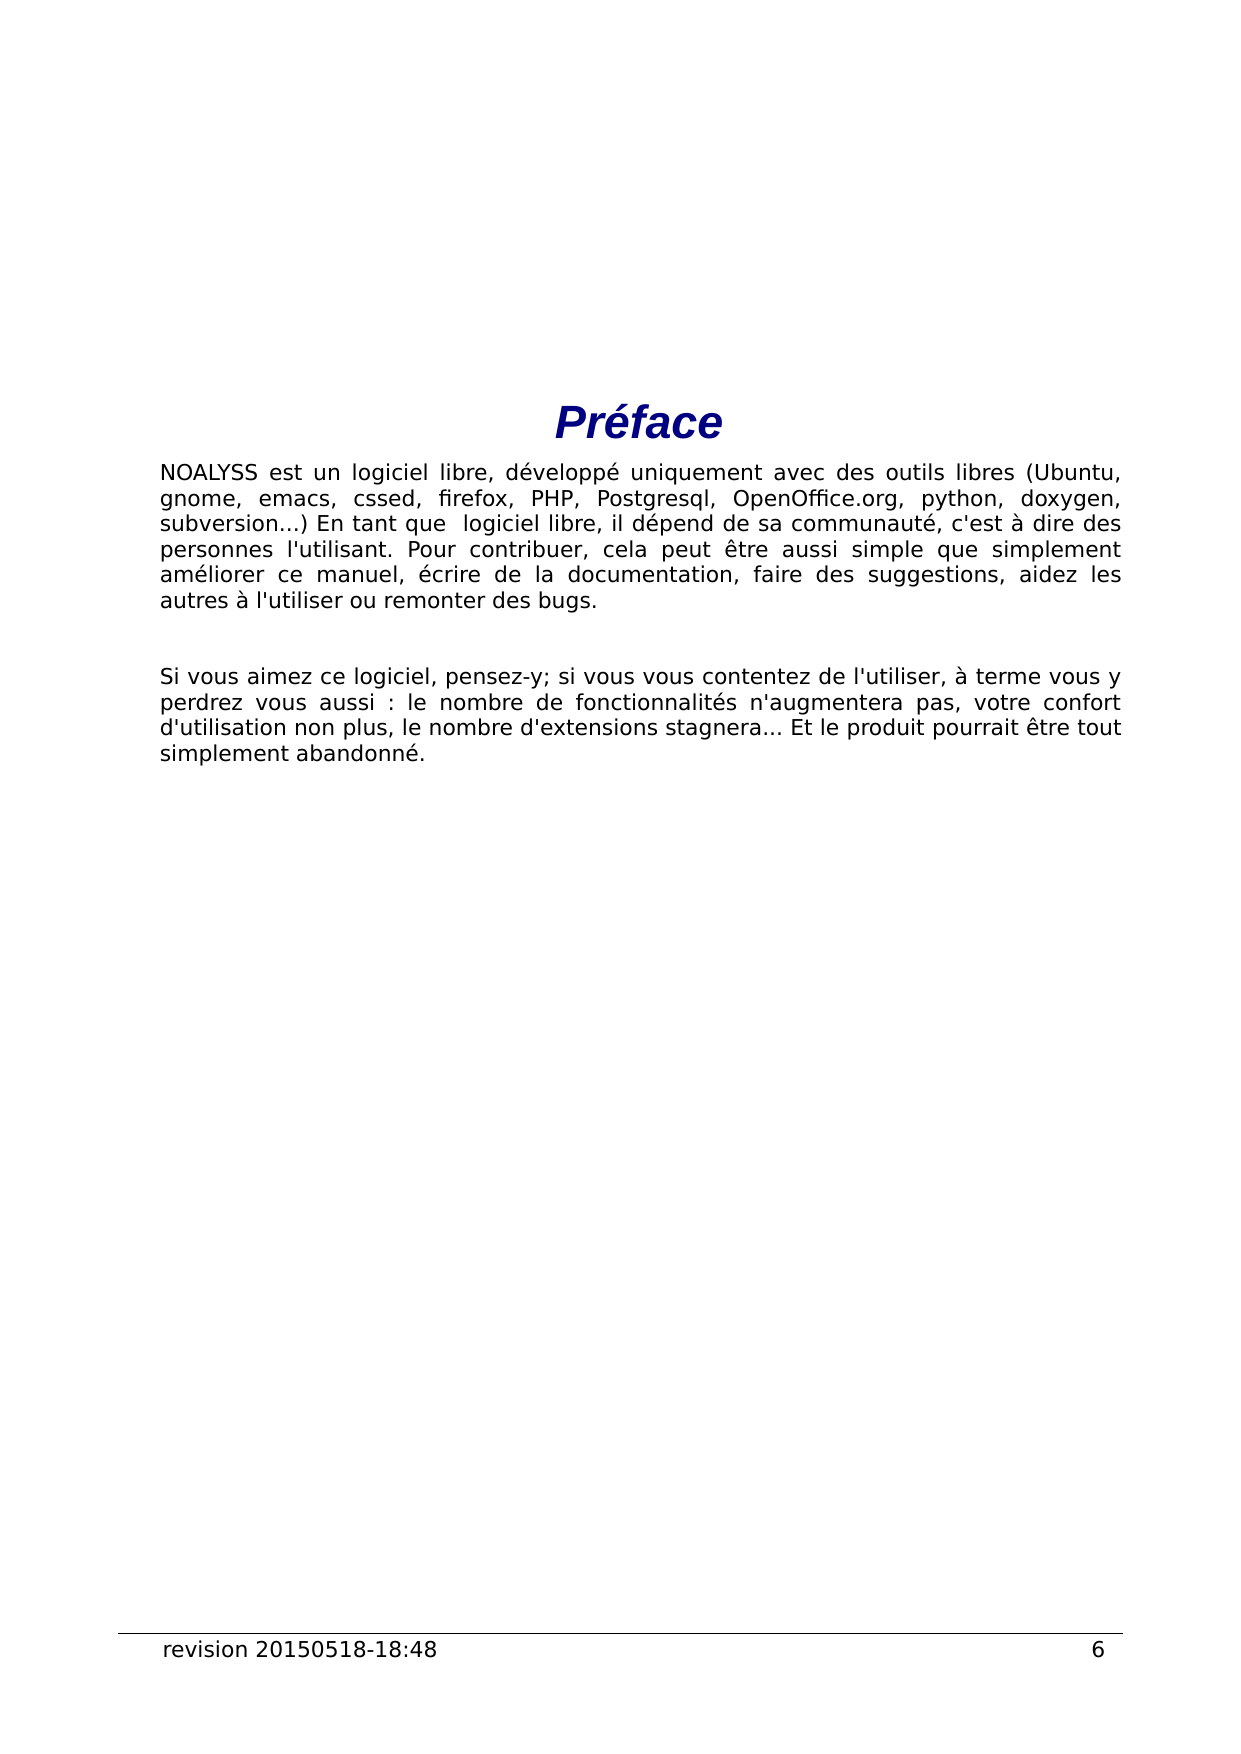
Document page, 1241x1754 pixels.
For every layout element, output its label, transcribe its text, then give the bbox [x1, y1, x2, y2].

text Si vous aimez ce logiciel, pensez-y; si vous vous contentez de l'utiliser, à terme vous y perdrez vous aussi : le nombre de fonctionnalités n'augmentera pas, votre confort d'utilisation non plus, le nombre d'extensions stagnera... Et le produit pourrait être tout simplement abandonné. [159, 664, 1123, 766]
subtitle Préface [159, 394, 1123, 448]
text NOALYSS est un logiciel libre, développé uniquement avec des outils libres (Ubuntu, gnome, emacs, cssed, firefox, PHP, Postgresql, OpenOffice.org, python, doxygen, subversion...) En tant que logiciel libre, il dépend de sa communauté, c'est à dire des personnes l'utilisant. Pour contribuer, cela peut être aussi simple que simplement améliorer ce manuel, écrire de la documentation, faire des suggestions, aidez les autres à l'utiliser ou remonter des bugs. [159, 461, 1123, 614]
